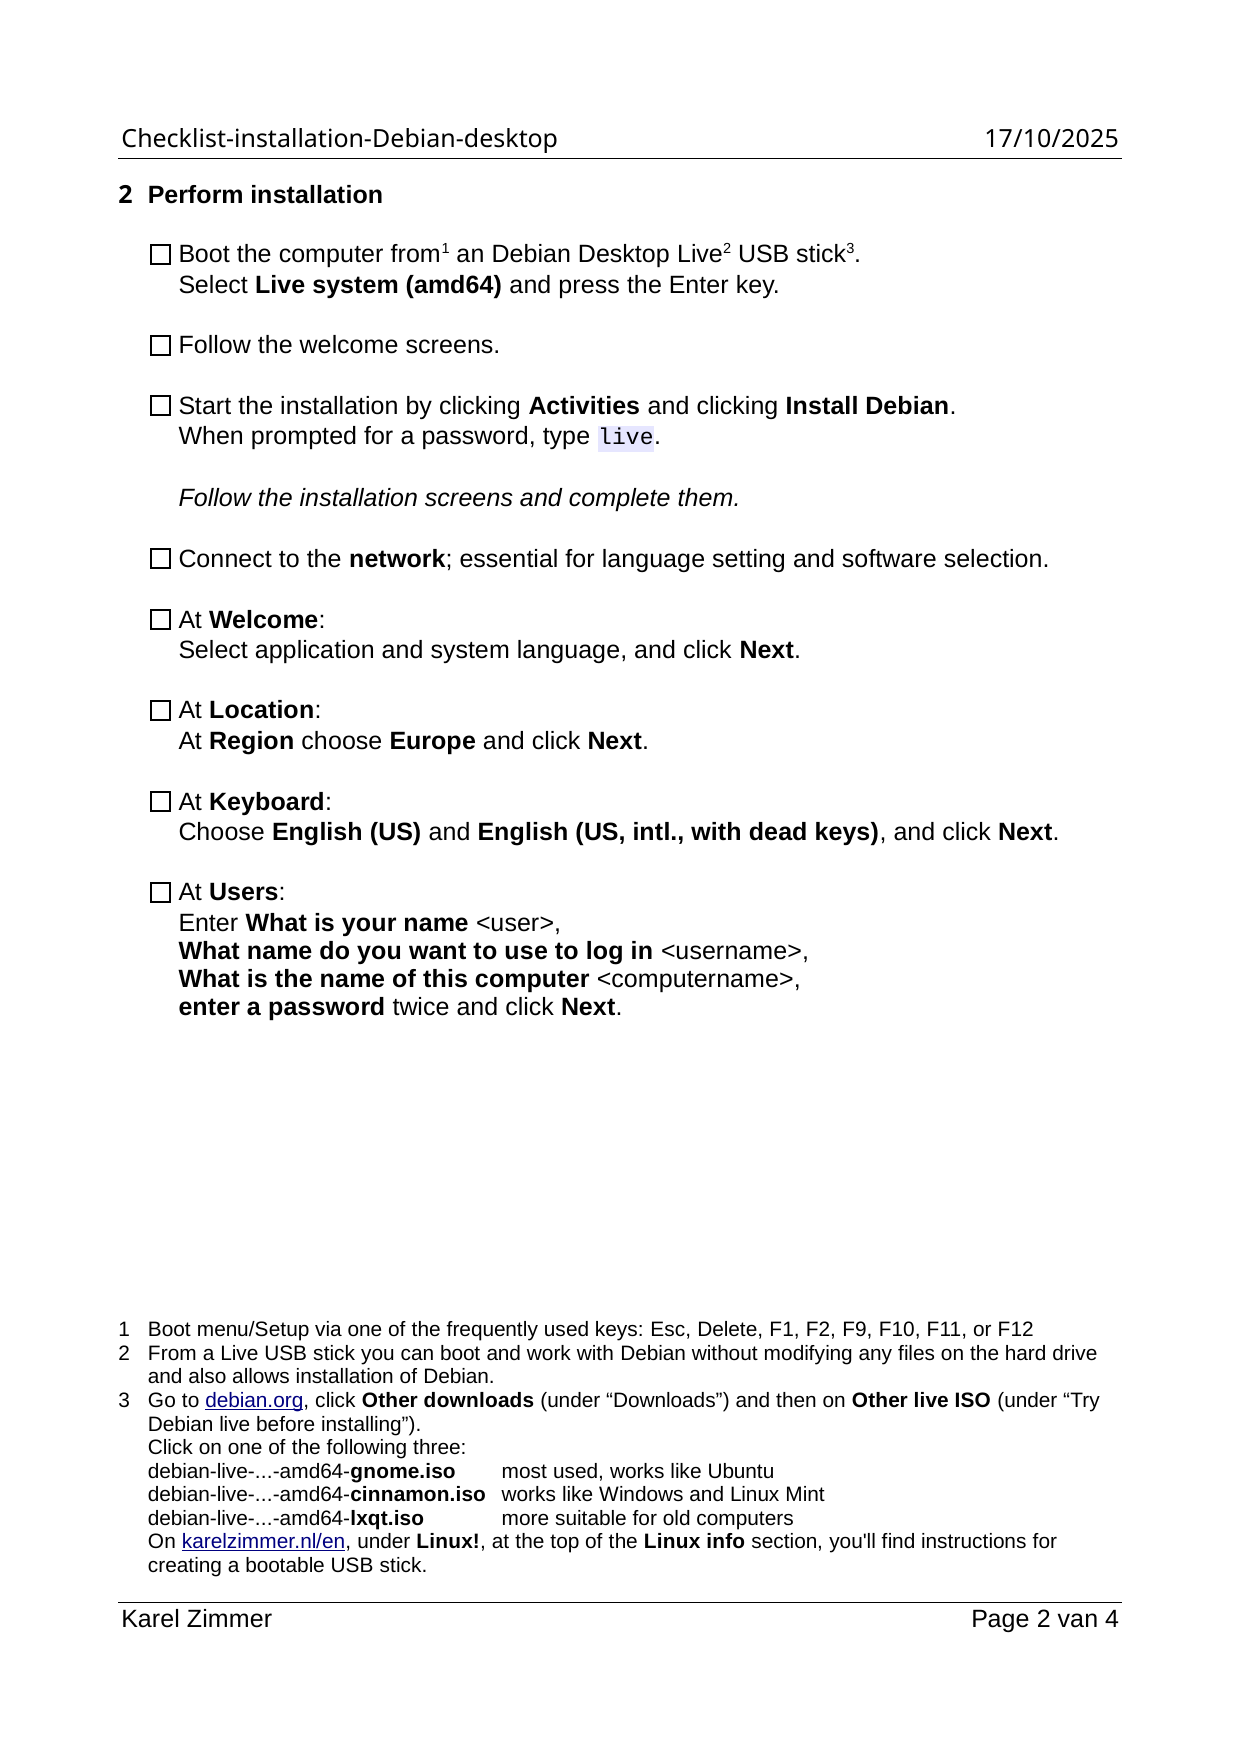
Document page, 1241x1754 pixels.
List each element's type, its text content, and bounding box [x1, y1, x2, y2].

table_cell [118, 421, 142, 453]
table_cell [118, 847, 142, 877]
table_cell At Users: [177, 877, 1122, 907]
table_header [118, 239, 142, 269]
table_cell [142, 453, 177, 483]
table_cell [142, 330, 177, 360]
table_cell [177, 514, 1122, 544]
table_cell [142, 269, 177, 300]
table_cell Select Live system (amd64) and press the Enter key. [177, 269, 1122, 300]
table_cell [118, 391, 142, 421]
table_cell [118, 330, 142, 360]
table_cell [177, 574, 1122, 604]
table_cell [118, 360, 142, 391]
table_cell [142, 635, 177, 665]
table_cell [118, 756, 142, 786]
table_cell [118, 908, 142, 1022]
table_cell [177, 756, 1122, 786]
table_cell [118, 877, 142, 907]
table_cell [177, 847, 1122, 877]
table_cell When prompted for a password, type live. [177, 421, 1122, 453]
table_header Boot the computer from an Debian Desktop Live USB stick. [177, 239, 1122, 269]
table_cell [142, 908, 177, 1022]
table_cell [118, 483, 142, 513]
table_cell [118, 544, 142, 574]
table_cell At Keyboard: [177, 786, 1122, 817]
table_cell [177, 360, 1122, 391]
table_cell [177, 665, 1122, 695]
table_cell [142, 726, 177, 756]
table_cell [142, 300, 177, 330]
table_cell [142, 847, 177, 877]
table_cell At Welcome: [177, 604, 1122, 635]
table_cell [142, 574, 177, 604]
table_cell [142, 817, 177, 847]
table_cell [142, 544, 177, 574]
table_cell Choose English (US) and English (US, intl., with dead keys), and click Next. [177, 817, 1122, 847]
table_cell [118, 695, 142, 726]
table_cell [177, 453, 1122, 483]
table_cell [118, 574, 142, 604]
table_cell [142, 786, 177, 817]
table_cell [177, 300, 1122, 330]
table_cell Connect to the network; essential for language setting and software selection. [177, 544, 1122, 574]
table_cell [118, 453, 142, 483]
table_cell [142, 604, 177, 635]
table_cell [142, 514, 177, 544]
table_cell [142, 695, 177, 726]
table_cell [142, 421, 177, 453]
table_cell [118, 269, 142, 300]
table_cell [118, 604, 142, 635]
table_cell [118, 726, 142, 756]
list Perform installation [118, 177, 1122, 211]
table_cell [142, 483, 177, 513]
table_cell [142, 877, 177, 907]
table_cell [118, 786, 142, 817]
table_cell [118, 635, 142, 665]
table_cell [118, 300, 142, 330]
table_cell At Region choose Europe and click Next. [177, 726, 1122, 756]
table_cell Follow the installation screens and complete them. [177, 483, 1122, 513]
table_header [142, 239, 177, 269]
table_cell [118, 514, 142, 544]
table_cell [142, 391, 177, 421]
table_cell Enter What is your name <user>, What name do you want to use to log in <username>, What is the name of this computer <computername>, enter a password twice and click Next. [177, 908, 1122, 1022]
table_cell [118, 665, 142, 695]
table_cell At Location: [177, 695, 1122, 726]
table_cell [142, 756, 177, 786]
table_cell [118, 817, 142, 847]
table_cell Follow the welcome screens. [177, 330, 1122, 360]
table_cell Select application and system language, and click Next. [177, 635, 1122, 665]
table_cell Start the installation by clicking Activities and clicking Install Debian. [177, 391, 1122, 421]
table_cell [142, 360, 177, 391]
table_cell [142, 665, 177, 695]
